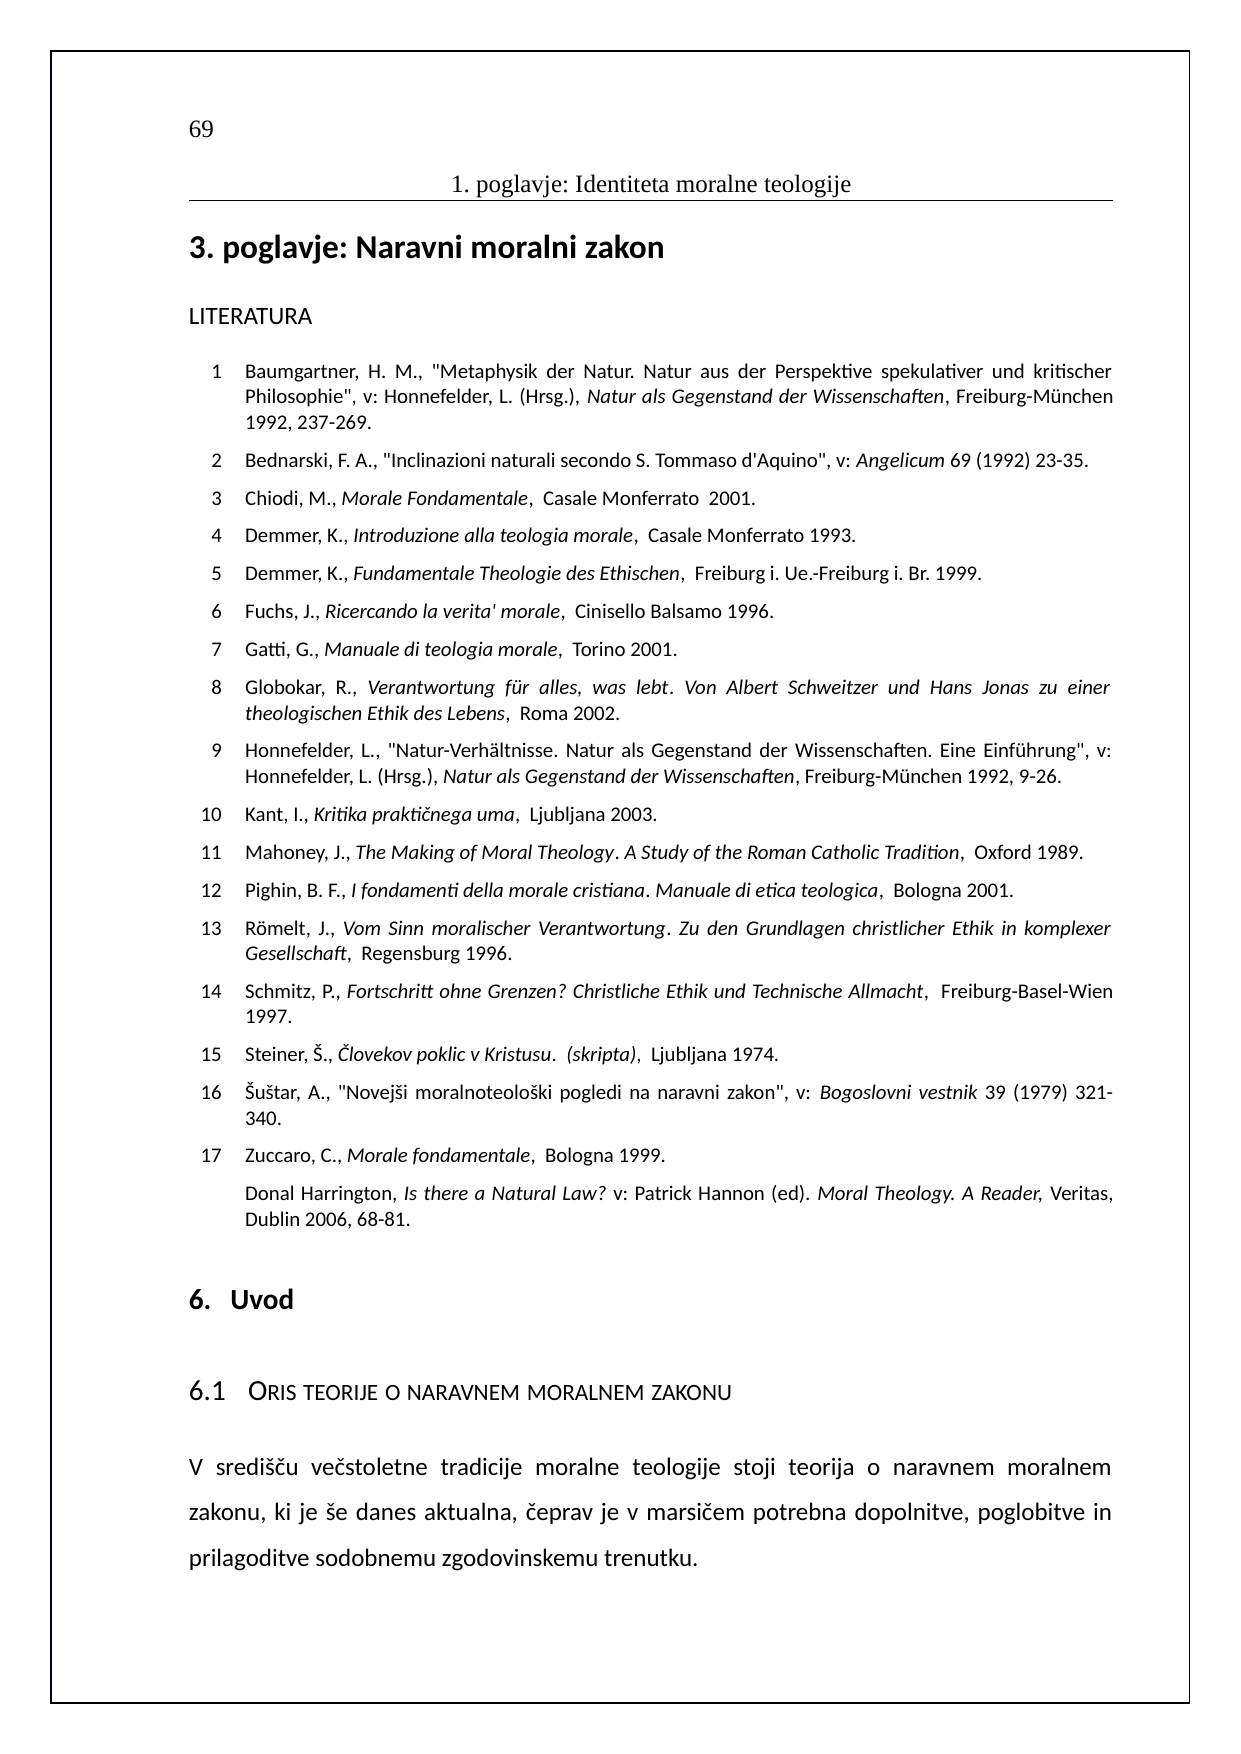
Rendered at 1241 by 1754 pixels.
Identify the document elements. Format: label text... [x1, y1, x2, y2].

text 5 Demmer, K., Fundamentale Theologie des Ethischen, Freiburg i. Ue.-Freiburg i. Br. 1999. [189, 561, 1113, 586]
text 7 Gatti, G., Manuale di teologia morale, Torino 2001. [189, 636, 1113, 662]
text 15 Steiner, Š., Človekov poklic v Kristusu. (skripta), Ljubljana 1974. [189, 1041, 1113, 1067]
text 2 Bednarski, F. A., "Inclinazioni naturali secondo S. Tommaso d'Aquino", v: Angelicum 69 (1992) 23-35. [189, 447, 1113, 472]
text 8 Globokar, R., Verantwortung für alles, was lebt. Von Albert Schweitzer und Hans Jonas zu einer theologischen Ethik des Lebens, Roma 2002. [189, 674, 1113, 725]
subtitle Oris teorije o naravnem moralnem zakonu [189, 1372, 1113, 1408]
text V središču večstoletne tradicije moralne teologije stoji teorija o naravnem moralnem zakonu, ki je še danes aktualna, čeprav je v marsičem potrebna dopolnitve, poglobitve in prilagoditve sodobnemu zgodovinskemu trenutku. [189, 1451, 1113, 1573]
text 3 Chiodi, M., Morale Fondamentale, Casale Monferrato 2001. [189, 485, 1113, 510]
text LITERATURA [189, 300, 1113, 330]
subtitle Uvod [189, 1281, 1113, 1317]
text 14 Schmitz, P., Fortschritt ohne Grenzen? Christliche Ethik und Technische Allmacht, Freiburg-Basel-Wien 1997. [189, 978, 1113, 1029]
text 4 Demmer, K., Introduzione alla teologia morale, Casale Monferrato 1993. [189, 523, 1113, 548]
text 13 Römelt, J., Vom Sinn moralischer Verantwortung. Zu den Grundlagen christlicher Ethik in komplexer Gesellschaft, Regensburg 1996. [189, 915, 1113, 966]
text 9 Honnefelder, L., "Natur-Verhältnisse. Natur als Gegenstand der Wissenschaften. Eine Einführung", v: Honnefelder, L. (Hrsg.), Natur als Gegenstand der Wissenschaften, Freiburg-München 1992, 9-26. [189, 738, 1113, 788]
text 6 Fuchs, J., Ricercando la verita' morale, Cinisello Balsamo 1996. [189, 598, 1113, 624]
text Donal Harrington, Is there a Natural Law? v: Patrick Hannon (ed). Moral Theology. A Reader, Veritas, Dublin 2006, 68-81. [189, 1181, 1113, 1231]
subtitle 3. poglavje: Naravni moralni zakon [189, 226, 1113, 267]
text 11 Mahoney, J., The Making of Moral Theology. A Study of the Roman Catholic Tradition, Oxford 1989. [189, 839, 1113, 864]
text 12 Pighin, B. F., I fondamenti della morale cristiana. Manuale di etica teologica, Bologna 2001. [189, 877, 1113, 902]
text 16 Šuštar, A., "Novejši moralnoteološki pogledi na naravni zakon", v: Bogoslovni vestnik 39 (1979) 321-340. [189, 1079, 1113, 1130]
text 17 Zuccaro, C., Morale fondamentale, Bologna 1999. [189, 1143, 1113, 1168]
text 1 Baumgartner, H. M., "Metaphysik der Natur. Natur aus der Perspektive spekulativer und kritischer Philosophie", v: Honnefelder, L. (Hrsg.), Natur als Gegenstand der Wissenschaften, Freiburg-München 1992, 237-269. [189, 358, 1113, 434]
text 10 Kant, I., Kritika praktičnega uma, Ljubljana 2003. [189, 801, 1113, 826]
